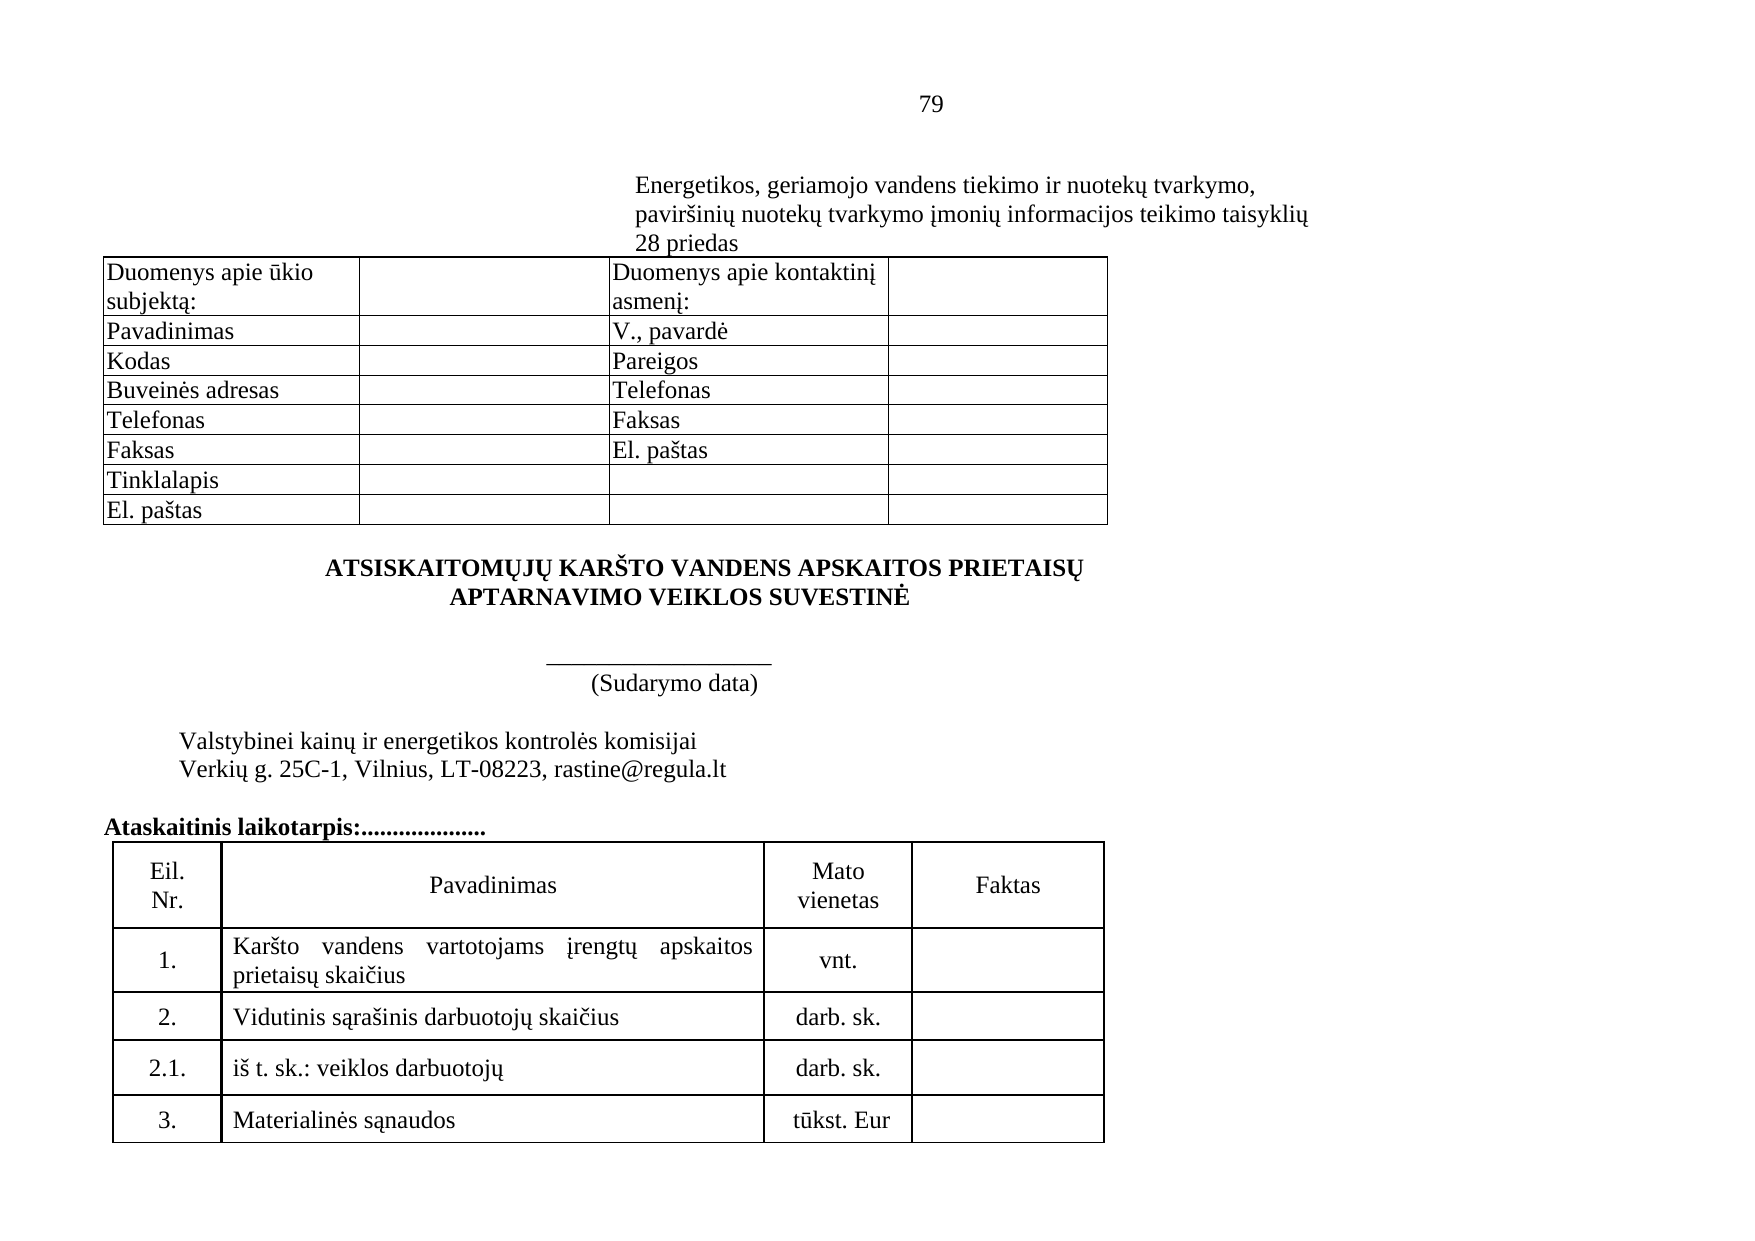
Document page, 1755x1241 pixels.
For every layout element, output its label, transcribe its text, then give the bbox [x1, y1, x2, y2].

table_header Duomenys apie kontaktinį asmenį: [610, 258, 888, 315]
table_cell Vidutinis sąrašinis darbuotojų skaičius [223, 993, 763, 1039]
table_cell 1. [114, 929, 220, 991]
table_cell Materialinės sąnaudos [223, 1096, 763, 1142]
table_header [889, 258, 1107, 315]
text 28 priedas [635, 228, 1683, 256]
table_cell tūkst. Eur [765, 1096, 911, 1142]
text paviršinių nuotekų tvarkymo įmonių informacijos teikimo taisyklių [635, 199, 1683, 228]
table_cell [360, 405, 609, 434]
text __________________ [546, 639, 1683, 668]
table_cell darb. sk. [765, 993, 911, 1039]
table_cell 2.1. [114, 1041, 220, 1094]
table_cell Tinklalapis [104, 465, 359, 494]
table_cell vnt. [765, 929, 911, 991]
table_cell Karšto vandens vartotojams įrengtų apskaitos prietaisų skaičius [223, 929, 763, 991]
table_cell darb. sk. [765, 1041, 911, 1094]
table_cell Pavadinimas [104, 316, 359, 345]
table_cell [889, 465, 1107, 494]
table_cell iš t. sk.: veiklos darbuotojų [223, 1041, 763, 1094]
table_cell Buveinės adresas [104, 376, 359, 404]
table_cell [889, 495, 1107, 523]
table_cell Faksas [104, 435, 359, 464]
text Verkių g. 25C-1, Vilnius, LT-08223, rastine@regula.lt [103, 754, 1683, 783]
table_header Duomenys apie ūkio subjektą: [104, 258, 359, 315]
table_cell 3. [114, 1096, 220, 1142]
table_header Mato vienetas [765, 843, 911, 927]
text (Sudarymo data) [251, 668, 1683, 697]
table_header Eil. Nr. [114, 843, 220, 927]
text APTARNAVIMO VEIKLOS SUVESTINĖ [369, 582, 1683, 611]
table_header Pavadinimas [223, 843, 763, 927]
table_cell Telefonas [104, 405, 359, 434]
table_cell [913, 993, 1103, 1039]
table_cell Kodas [104, 346, 359, 374]
table_cell [360, 495, 609, 523]
table_cell Faksas [610, 405, 888, 434]
table_cell 2. [114, 993, 220, 1039]
table_cell [913, 1041, 1103, 1094]
table_header [360, 258, 609, 315]
table_cell [889, 435, 1107, 464]
table_header Faktas [913, 843, 1103, 927]
table_cell V., pavardė [610, 316, 888, 345]
table_cell [889, 405, 1107, 434]
table_cell Pareigos [610, 346, 888, 374]
table_cell El. paštas [104, 495, 359, 523]
text Valstybinei kainų ir energetikos kontrolės komisijai [103, 726, 1683, 754]
table_cell [610, 465, 888, 494]
table_cell El. paštas [610, 435, 888, 464]
table_cell [913, 929, 1103, 991]
text ATSISKAITOMŲJŲ KARŠTO VANDENS APSKAITOS PRIETAISŲ [325, 553, 1683, 582]
text Energetikos, geriamojo vandens tiekimo ir nuotekų tvarkymo, [635, 170, 1683, 199]
table_cell [360, 465, 609, 494]
table_cell [360, 376, 609, 404]
table_cell [610, 495, 888, 523]
table_cell Telefonas [610, 376, 888, 404]
table_cell [360, 316, 609, 345]
table_cell [889, 316, 1107, 345]
table_cell [889, 376, 1107, 404]
table_cell [913, 1096, 1103, 1142]
table_cell [889, 346, 1107, 374]
table_cell [360, 435, 609, 464]
table_cell [360, 346, 609, 374]
text Ataskaitinis laikotarpis:.................... [103, 812, 1683, 841]
